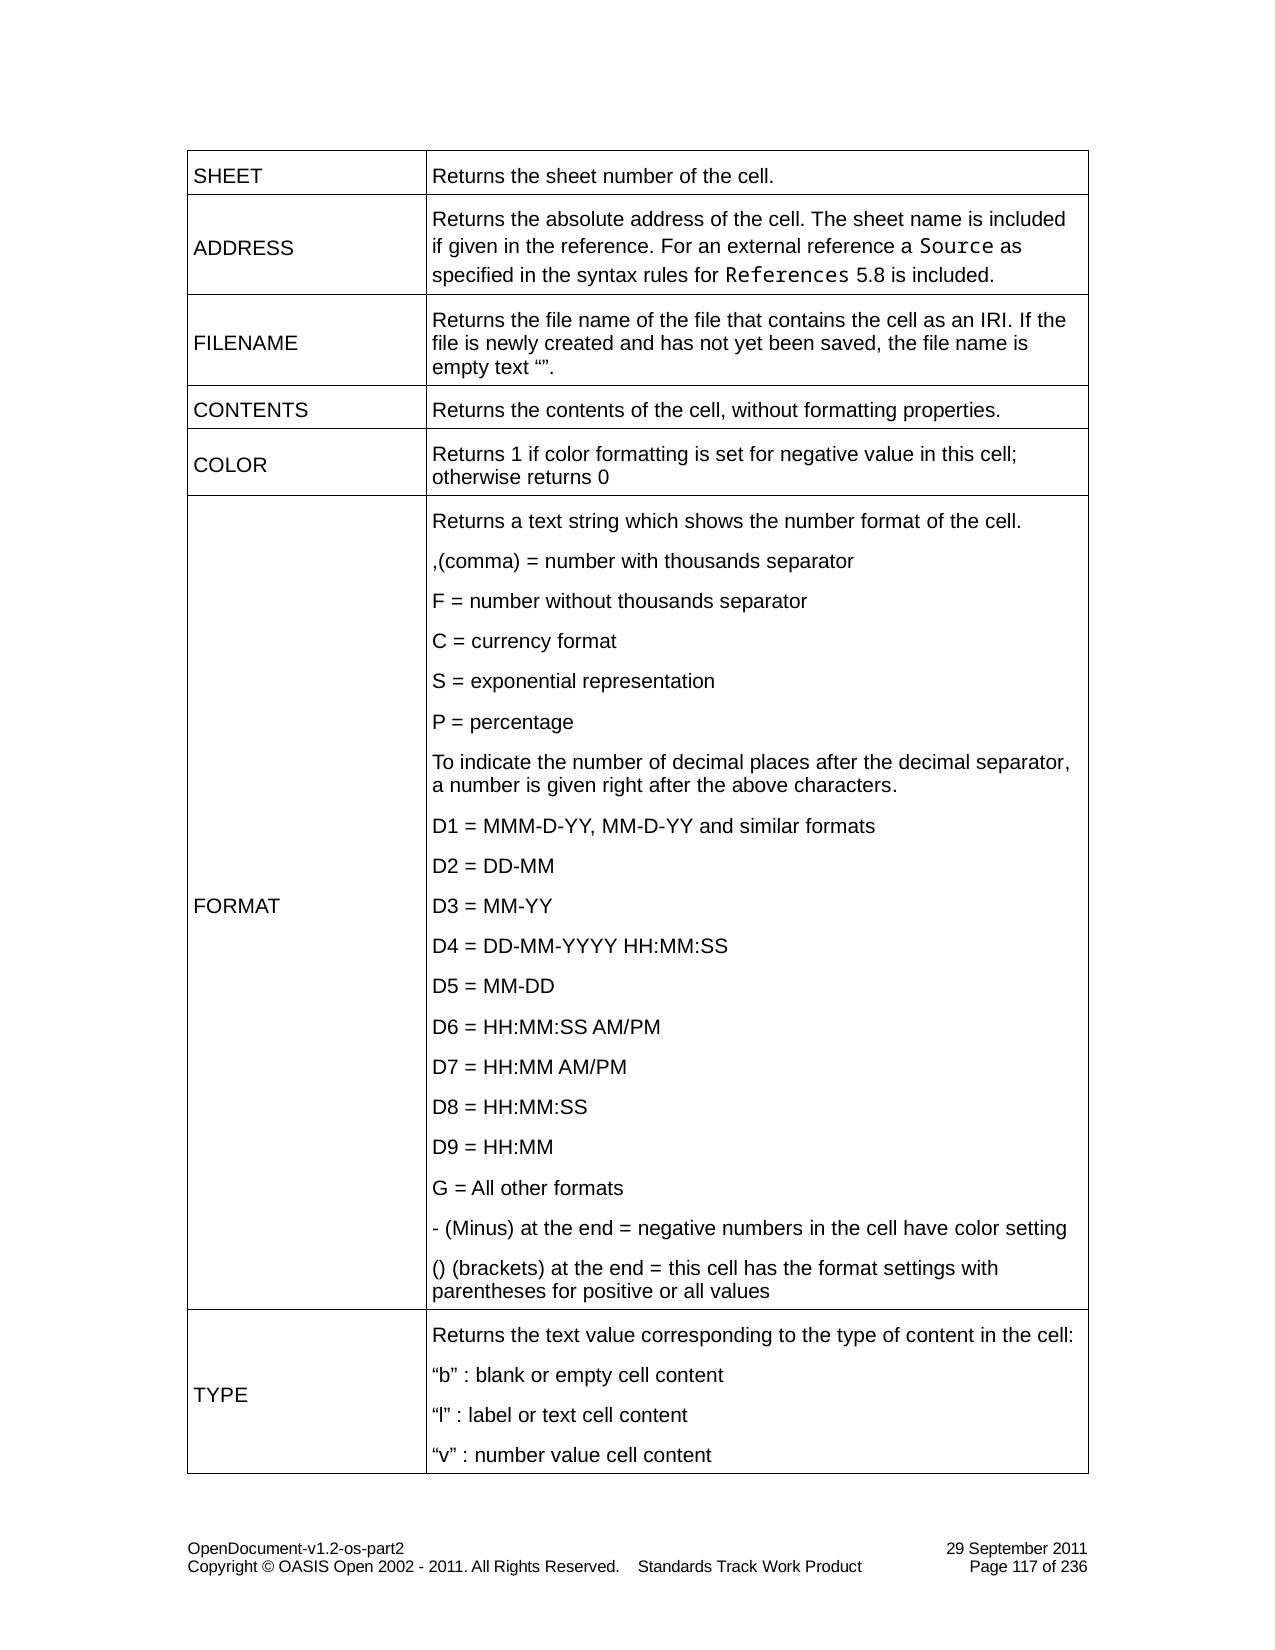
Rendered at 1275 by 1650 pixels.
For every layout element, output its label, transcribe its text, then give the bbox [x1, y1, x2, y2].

table_cell TYPE [188, 1310, 426, 1473]
table_cell FILENAME [188, 295, 426, 384]
table_cell SHEET [188, 151, 426, 193]
table_cell Returns the text value corresponding to the type of content in the cell: “b” : blank or empty cell content “l” : label or text cell content “v” : number value cell content [427, 1310, 1088, 1473]
table_cell Returns a text string which shows the number format of the cell. ,(comma) = number with thousands separator F = number without thousands separator C = currency format S = exponential representation P = percentage To indicate the number of decimal places after the decimal separator, a number is given right after the above characters. D1 = MMM-D-YY, MM-D-YY and similar formats D2 = DD-MM D3 = MM-YY D4 = DD-MM-YYYY HH:MM:SS D5 = MM-DD D6 = HH:MM:SS AM/PM D7 = HH:MM AM/PM D8 = HH:MM:SS D9 = HH:MM G = All other formats - (Minus) at the end = negative numbers in the cell have color setting () (brackets) at the end = this cell has the format settings with parentheses for positive or all values [427, 496, 1088, 1309]
table_cell Returns the file name of the file that contains the cell as an IRI. If the file is newly created and has not yet been saved, the file name is empty text “”. [427, 295, 1088, 384]
table_cell Returns the sheet number of the cell. [427, 151, 1088, 193]
table_cell Returns the absolute address of the cell. The sheet name is included if given in the reference. For an external reference a Source as specified in the syntax rules for References 5.8 is included. [427, 195, 1088, 294]
table_cell Returns 1 if color formatting is set for negative value in this cell; otherwise returns 0 [427, 429, 1088, 495]
table_cell Returns the contents of the cell, without formatting properties. [427, 386, 1088, 428]
table_cell COLOR [188, 429, 426, 495]
table_cell CONTENTS [188, 386, 426, 428]
table_cell FORMAT [188, 496, 426, 1309]
table_cell ADDRESS [188, 195, 426, 294]
